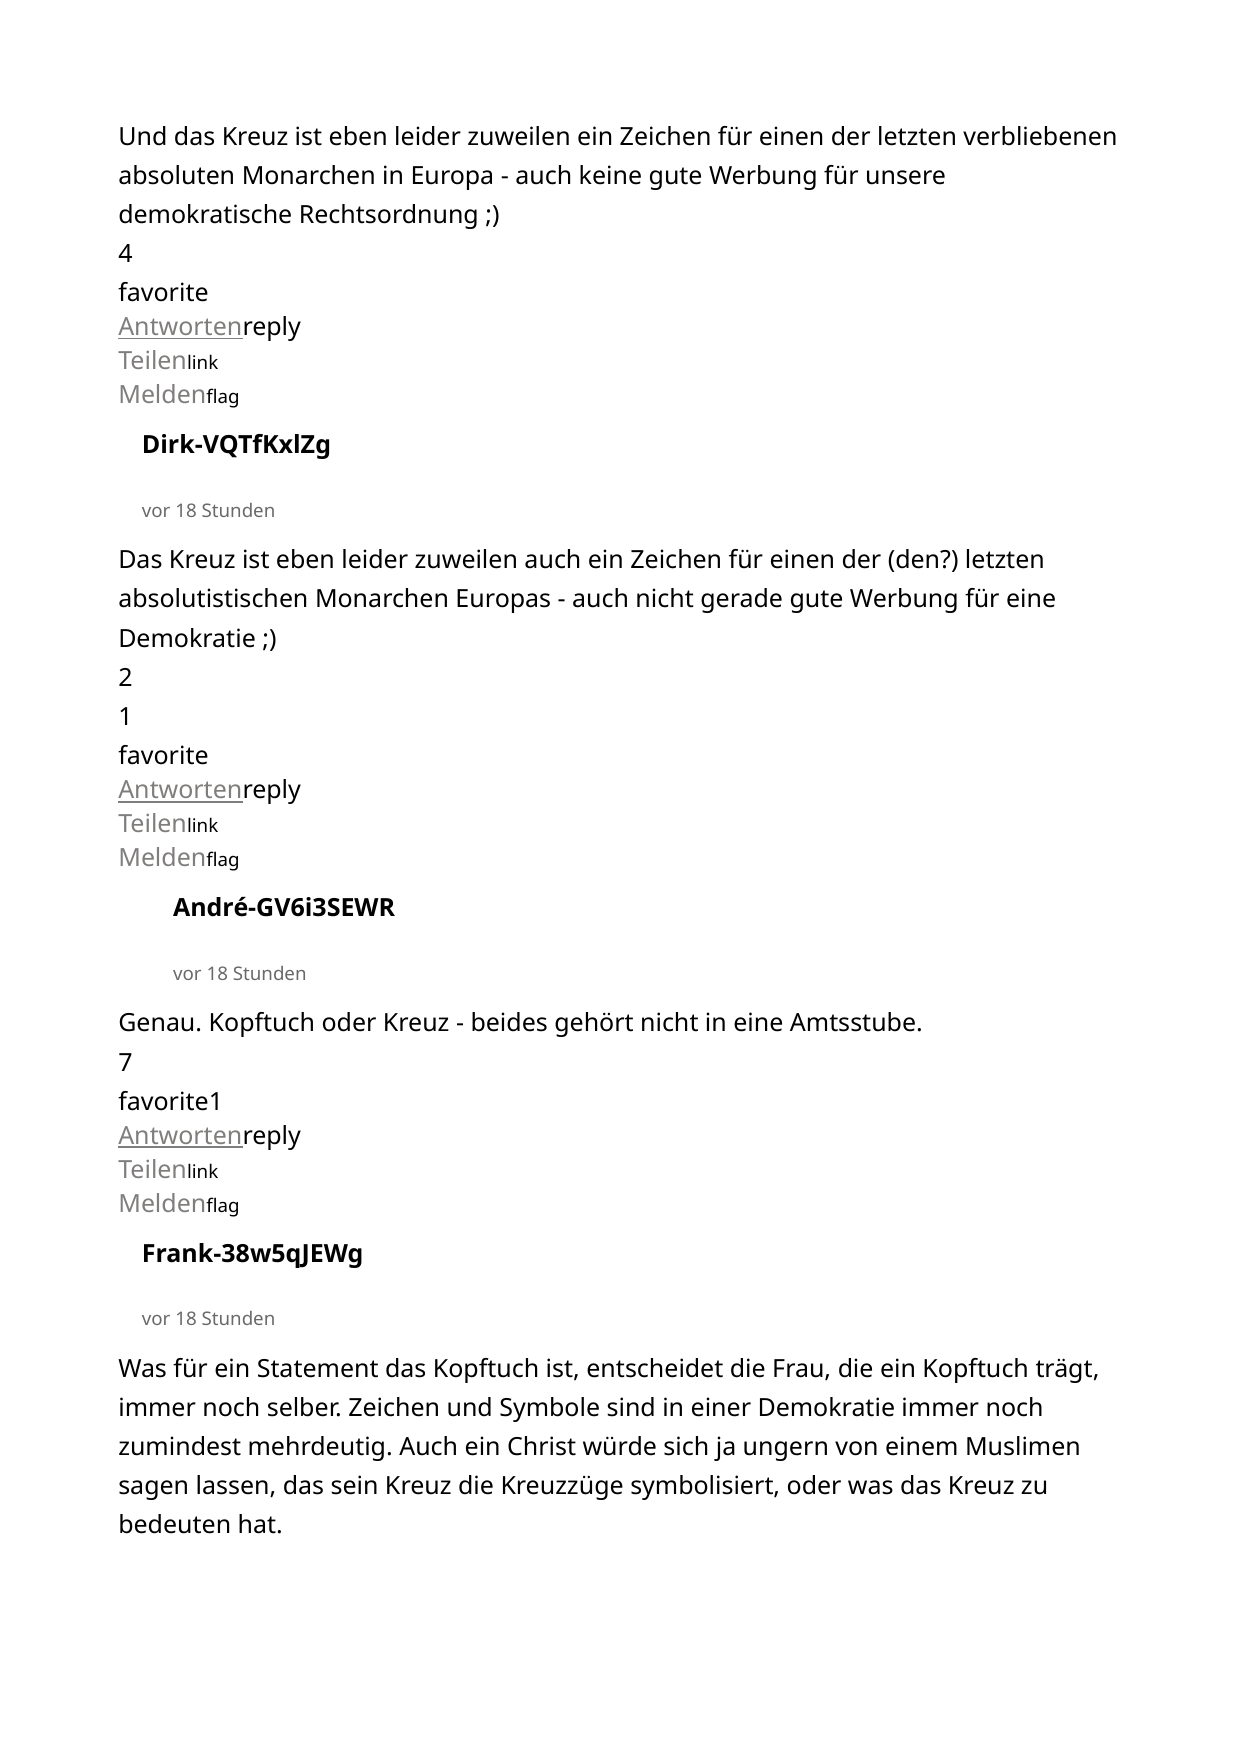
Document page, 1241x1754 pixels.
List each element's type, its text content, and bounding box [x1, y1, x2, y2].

text Das Kreuz ist eben leider zuweilen auch ein Zeichen für einen der (den?) letzten absolutistischen Monarchen Europas - auch nicht gerade gute Werbung für eine Demokratie ;) [118, 542, 1122, 654]
text Antwortenreply [118, 772, 1122, 806]
text vor 18 Stunden [142, 497, 1117, 523]
text Teilenlink [118, 806, 1122, 840]
text Antwortenreply [118, 1117, 1122, 1151]
text favorite1 [118, 1083, 1122, 1117]
text favorite [118, 275, 1122, 309]
text 2 [118, 659, 1122, 693]
text Teilenlink [118, 343, 1122, 377]
text André-GV6i3SEWR [173, 890, 1114, 924]
text Antwortenreply [118, 309, 1122, 343]
text favorite [118, 738, 1122, 772]
text vor 18 Stunden [173, 960, 1117, 986]
text 4 [118, 236, 1122, 270]
text Meldenflag [118, 1186, 1122, 1219]
text Dirk-VQTfKxlZg [142, 427, 1114, 461]
text 1 [118, 699, 1122, 733]
text vor 18 Stunden [142, 1306, 1117, 1331]
text Genau. Kopftuch oder Kreuz - beides gehört nicht in eine Amtsstube. [118, 1005, 1122, 1039]
text Was für ein Statement das Kopftuch ist, entscheidet die Frau, die ein Kopftuch trägt, immer noch selber. Zeichen und Symbole sind in einer Demokratie immer noch zumindest mehrdeutig. Auch ein Christ würde sich ja ungern von einem Muslimen sagen lassen, das sein Kreuz die Kreuzzüge symbolisiert, oder was das Kreuz zu bedeuten hat. [118, 1351, 1122, 1580]
text Meldenflag [118, 840, 1122, 874]
text Meldenflag [118, 377, 1122, 411]
text Und das Kreuz ist eben leider zuweilen ein Zeichen für einen der letzten verbliebenen absoluten Monarchen in Europa - auch keine gute Werbung für unsere demokratische Rechtsordnung ;) [118, 118, 1122, 231]
text Teilenlink [118, 1151, 1122, 1186]
text 7 [118, 1044, 1122, 1078]
text Frank-38w5qJEWg [142, 1235, 1114, 1269]
